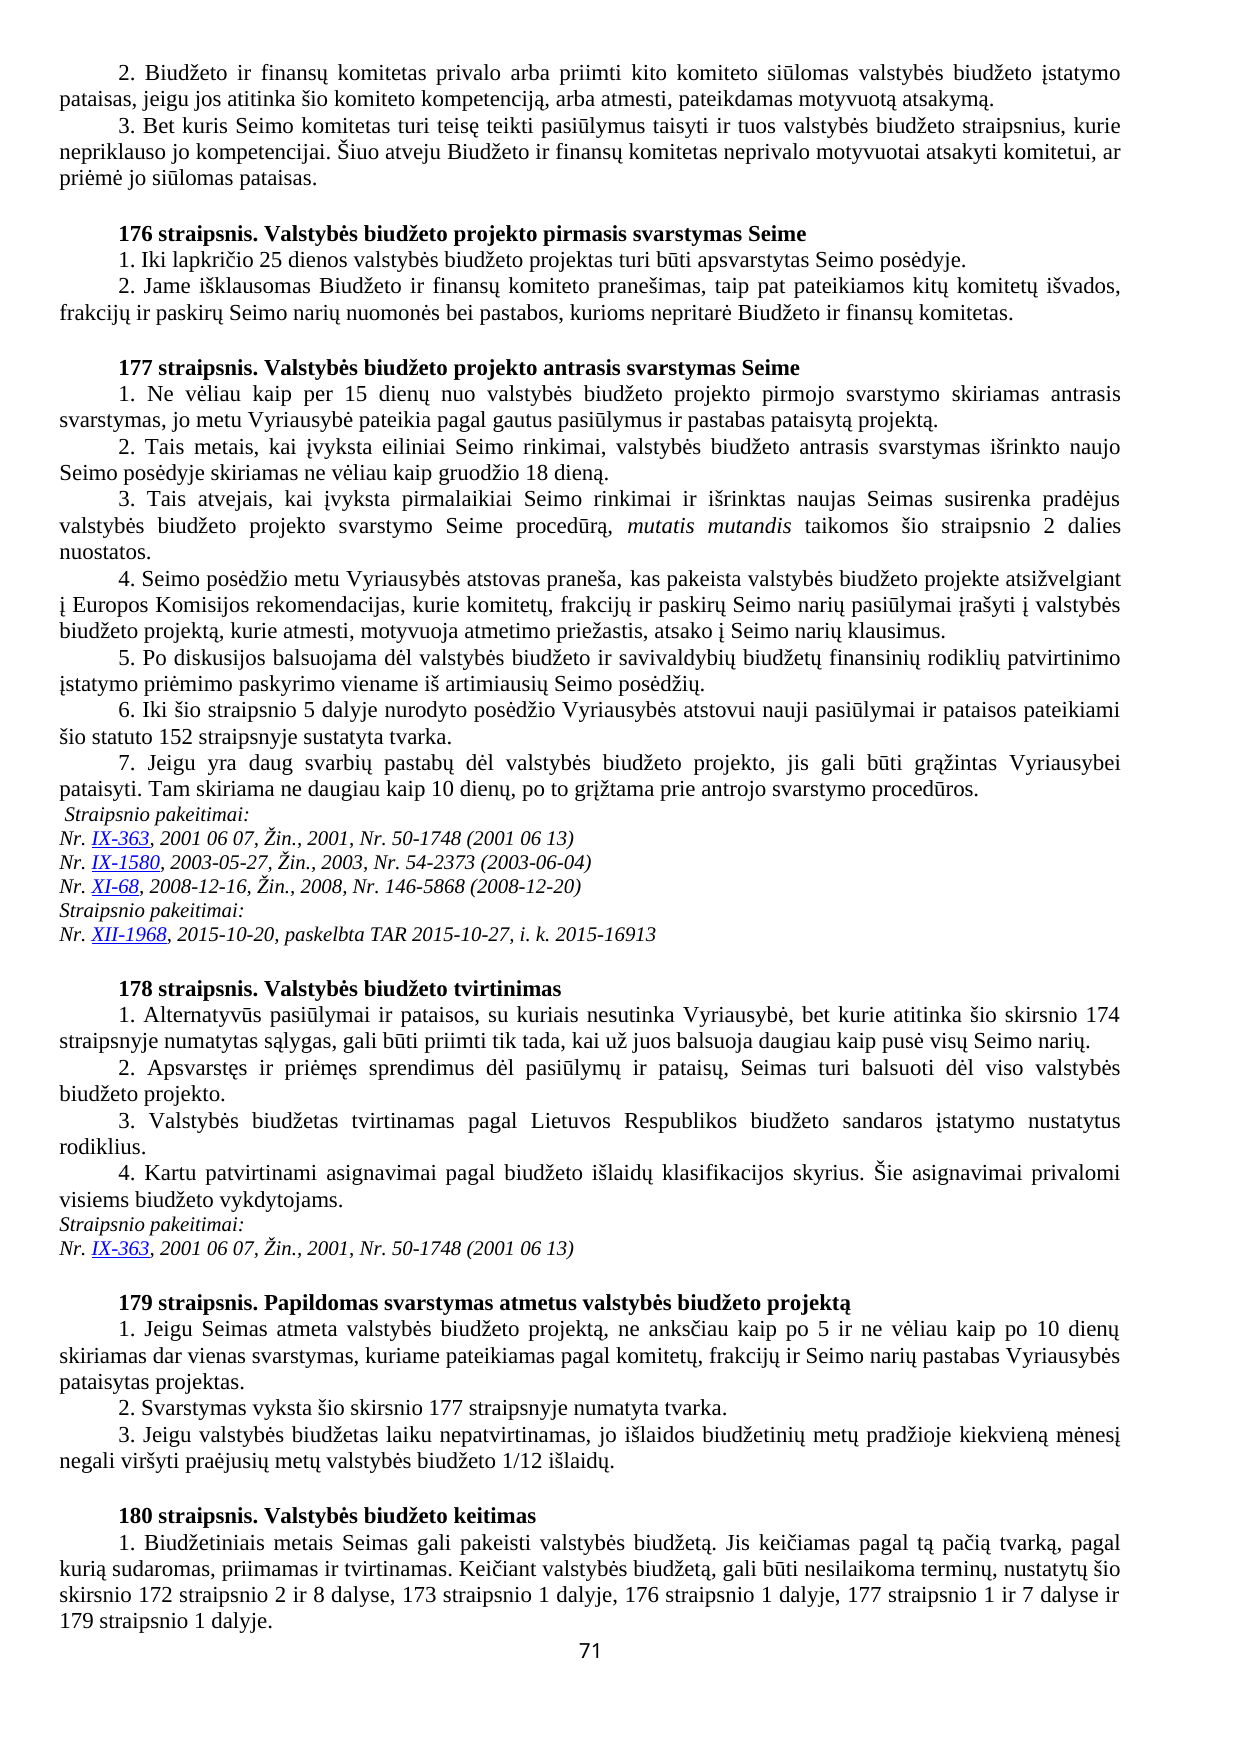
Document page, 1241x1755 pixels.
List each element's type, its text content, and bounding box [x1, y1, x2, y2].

text 1. Alternatyvūs pasiūlymai ir pataisos, su kuriais nesutinka Vyriausybė, bet kurie atitinka šio skirsnio 174 straipsnyje numatytas sąlygas, gali būti priimti tik tada, kai už juos balsuoja daugiau kaip pusė visų Seimo narių. [59, 1001, 1122, 1054]
text 4. Kartu patvirtinami asignavimai pagal biudžeto išlaidų klasifikacijos skyrius. Šie asignavimai privalomi visiems biudžeto vykdytojams. [59, 1159, 1122, 1212]
text 177 straipsnis. Valstybės biudžeto projekto antrasis svarstymas Seime [59, 354, 1122, 380]
text 3. Jeigu valstybės biudžetas laiku nepatvirtinamas, jo išlaidos biudžetinių metų pradžioje kiekvieną mėnesį negali viršyti praėjusių metų valstybės biudžeto 1/12 išlaidų. [59, 1421, 1122, 1473]
text 6. Iki šio straipsnio 5 dalyje nurodyto posėdžio Vyriausybės atstovui nauji pasiūlymai ir pataisos pateikiami šio statuto 152 straipsnyje sustatyta tvarka. [59, 696, 1122, 749]
text 2. Apsvarstęs ir priėmęs sprendimus dėl pasiūlymų ir pataisų, Seimas turi balsuoti dėl viso valstybės biudžeto projekto. [59, 1054, 1122, 1107]
text 179 straipsnis. Papildomas svarstymas atmetus valstybės biudžeto projektą [59, 1289, 1122, 1315]
text 3. Bet kuris Seimo komitetas turi teisę teikti pasiūlymus taisyti ir tuos valstybės biudžeto straipsnius, kurie nepriklauso jo kompetencijai. Šiuo atveju Biudžeto ir finansų komitetas neprivalo motyvuotai atsakyti komitetui, ar priėmė jo siūlomas pataisas. [59, 112, 1122, 191]
text 178 straipsnis. Valstybės biudžeto tvirtinimas [59, 975, 1122, 1001]
text 2. Tais metais, kai įvyksta eiliniai Seimo rinkimai, valstybės biudžeto antrasis svarstymas išrinkto naujo Seimo posėdyje skiriamas ne vėliau kaip gruodžio 18 dieną. [59, 433, 1122, 486]
text 5. Po diskusijos balsuojama dėl valstybės biudžeto ir savivaldybių biudžetų finansinių rodiklių patvirtinimo įstatymo priėmimo paskyrimo viename iš artimiausių Seimo posėdžių. [59, 644, 1122, 696]
text 180 straipsnis. Valstybės biudžeto keitimas [59, 1502, 1122, 1528]
text 3. Valstybės biudžetas tvirtinamas pagal Lietuvos Respublikos biudžeto sandaros įstatymo nustatytus rodiklius. [59, 1107, 1122, 1159]
text 2. Svarstymas vyksta šio skirsnio 177 straipsnyje numatyta tvarka. [59, 1394, 1122, 1421]
text Straipsnio pakeitimai: [59, 1212, 1122, 1236]
text Nr. XI-68, 2008-12-16, Žin., 2008, Nr. 146-5868 (2008-12-20) [59, 874, 1122, 898]
text Nr. XII-1968, 2015-10-20, paskelbta TAR 2015-10-27, i. k. 2015-16913 [59, 922, 1122, 946]
text 3. Tais atvejais, kai įvyksta pirmalaikiai Seimo rinkimai ir išrinktas naujas Seimas susirenka pradėjus valstybės biudžeto projekto svarstymo Seime procedūrą, mutatis mutandis taikomos šio straipsnio 2 dalies nuostatos. [59, 486, 1122, 564]
text Straipsnio pakeitimai: [59, 802, 1122, 826]
text 1. Ne vėliau kaip per 15 dienų nuo valstybės biudžeto projekto pirmojo svarstymo skiriamas antrasis svarstymas, jo metu Vyriausybė pateikia pagal gautus pasiūlymus ir pastabas pataisytą projektą. [59, 380, 1122, 433]
text 7. Jeigu yra daug svarbių pastabų dėl valstybės biudžeto projekto, jis gali būti grąžintas Vyriausybei pataisyti. Tam skiriama ne daugiau kaip 10 dienų, po to grįžtama prie antrojo svarstymo procedūros. [59, 749, 1122, 802]
text Nr. IX-363, 2001 06 07, Žin., 2001, Nr. 50-1748 (2001 06 13) [59, 826, 1122, 850]
text 2. Biudžeto ir finansų komitetas privalo arba priimti kito komiteto siūlomas valstybės biudžeto įstatymo pataisas, jeigu jos atitinka šio komiteto kompetenciją, arba atmesti, pateikdamas motyvuotą atsakymą. [59, 59, 1122, 112]
text Nr. IX-1580, 2003-05-27, Žin., 2003, Nr. 54-2373 (2003-06-04) [59, 850, 1122, 874]
text 1. Biudžetiniais metais Seimas gali pakeisti valstybės biudžetą. Jis keičiamas pagal tą pačią tvarką, pagal kurią sudaromas, priimamas ir tvirtinamas. Keičiant valstybės biudžetą, gali būti nesilaikoma terminų, nustatytų šio skirsnio 172 straipsnio 2 ir 8 dalyse, 173 straipsnio 1 dalyje, 176 straipsnio 1 dalyje, 177 straipsnio 1 ir 7 dalyse ir 179 straipsnio 1 dalyje. [59, 1528, 1122, 1634]
text Straipsnio pakeitimai: [59, 898, 1122, 922]
text Nr. IX-363, 2001 06 07, Žin., 2001, Nr. 50-1748 (2001 06 13) [59, 1236, 1122, 1260]
text 2. Jame išklausomas Biudžeto ir finansų komiteto pranešimas, taip pat pateikiamos kitų komitetų išvados, frakcijų ir paskirų Seimo narių nuomonės bei pastabos, kurioms nepritarė Biudžeto ir finansų komitetas. [59, 272, 1122, 325]
text 4. Seimo posėdžio metu Vyriausybės atstovas praneša, kas pakeista valstybės biudžeto projekte atsižvelgiant į Europos Komisijos rekomendacijas, kurie komitetų, frakcijų ir paskirų Seimo narių pasiūlymai įrašyti į valstybės biudžeto projektą, kurie atmesti, motyvuoja atmetimo priežastis, atsako į Seimo narių klausimus. [59, 564, 1122, 644]
text 1. Iki lapkričio 25 dienos valstybės biudžeto projektas turi būti apsvarstytas Seimo posėdyje. [59, 246, 1122, 272]
text 1. Jeigu Seimas atmeta valstybės biudžeto projektą, ne anksčiau kaip po 5 ir ne vėliau kaip po 10 dienų skiriamas dar vienas svarstymas, kuriame pateikiamas pagal komitetų, frakcijų ir Seimo narių pastabas Vyriausybės pataisytas projektas. [59, 1315, 1122, 1394]
text 176 straipsnis. Valstybės biudžeto projekto pirmasis svarstymas Seime [59, 219, 1122, 246]
